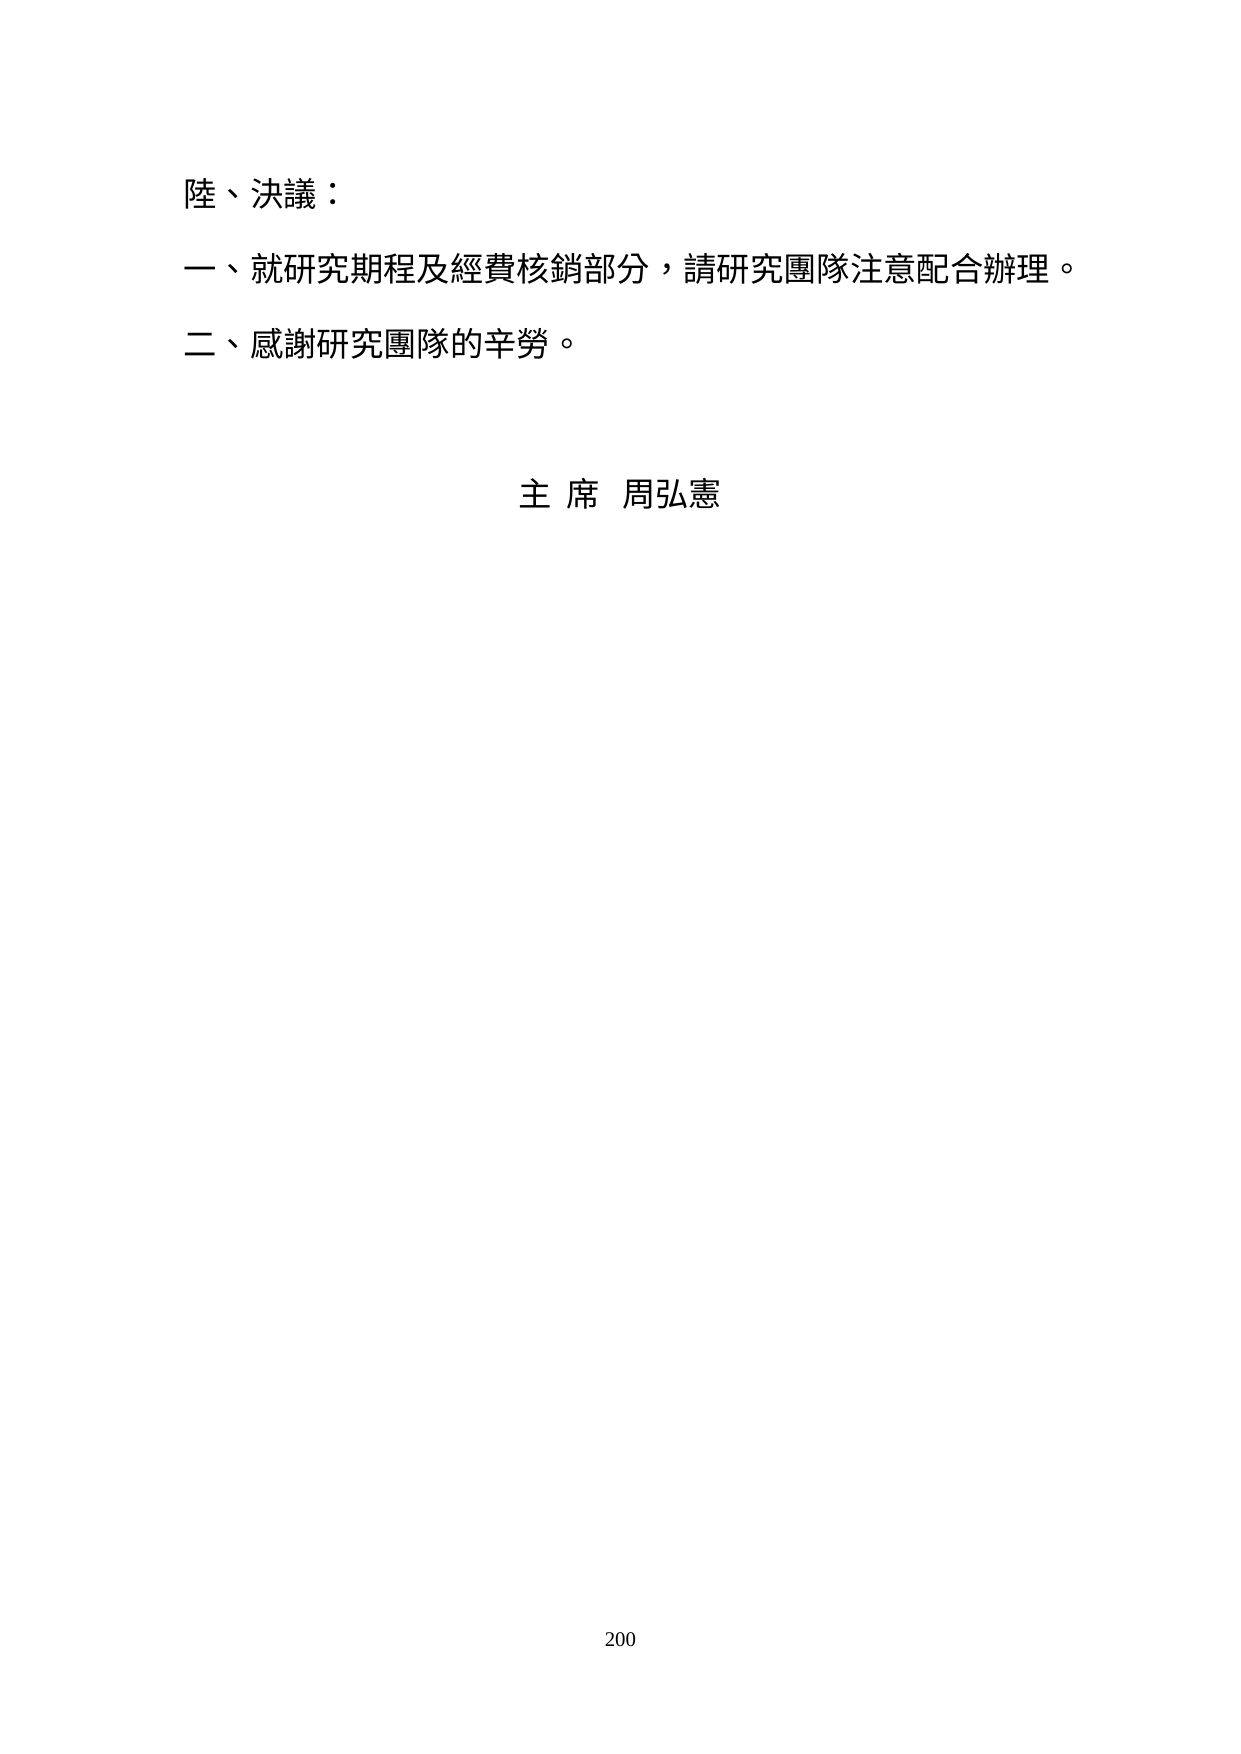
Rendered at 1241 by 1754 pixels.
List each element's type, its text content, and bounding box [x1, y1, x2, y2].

text 主 席 周弘憲 [183, 448, 1057, 523]
text 一、就研究期程及經費核銷部分，請研究團隊注意配合辦理。 [183, 223, 1057, 298]
text 陸、決議： [183, 148, 1057, 223]
text 二、感謝研究團隊的辛勞。 [183, 298, 1057, 373]
